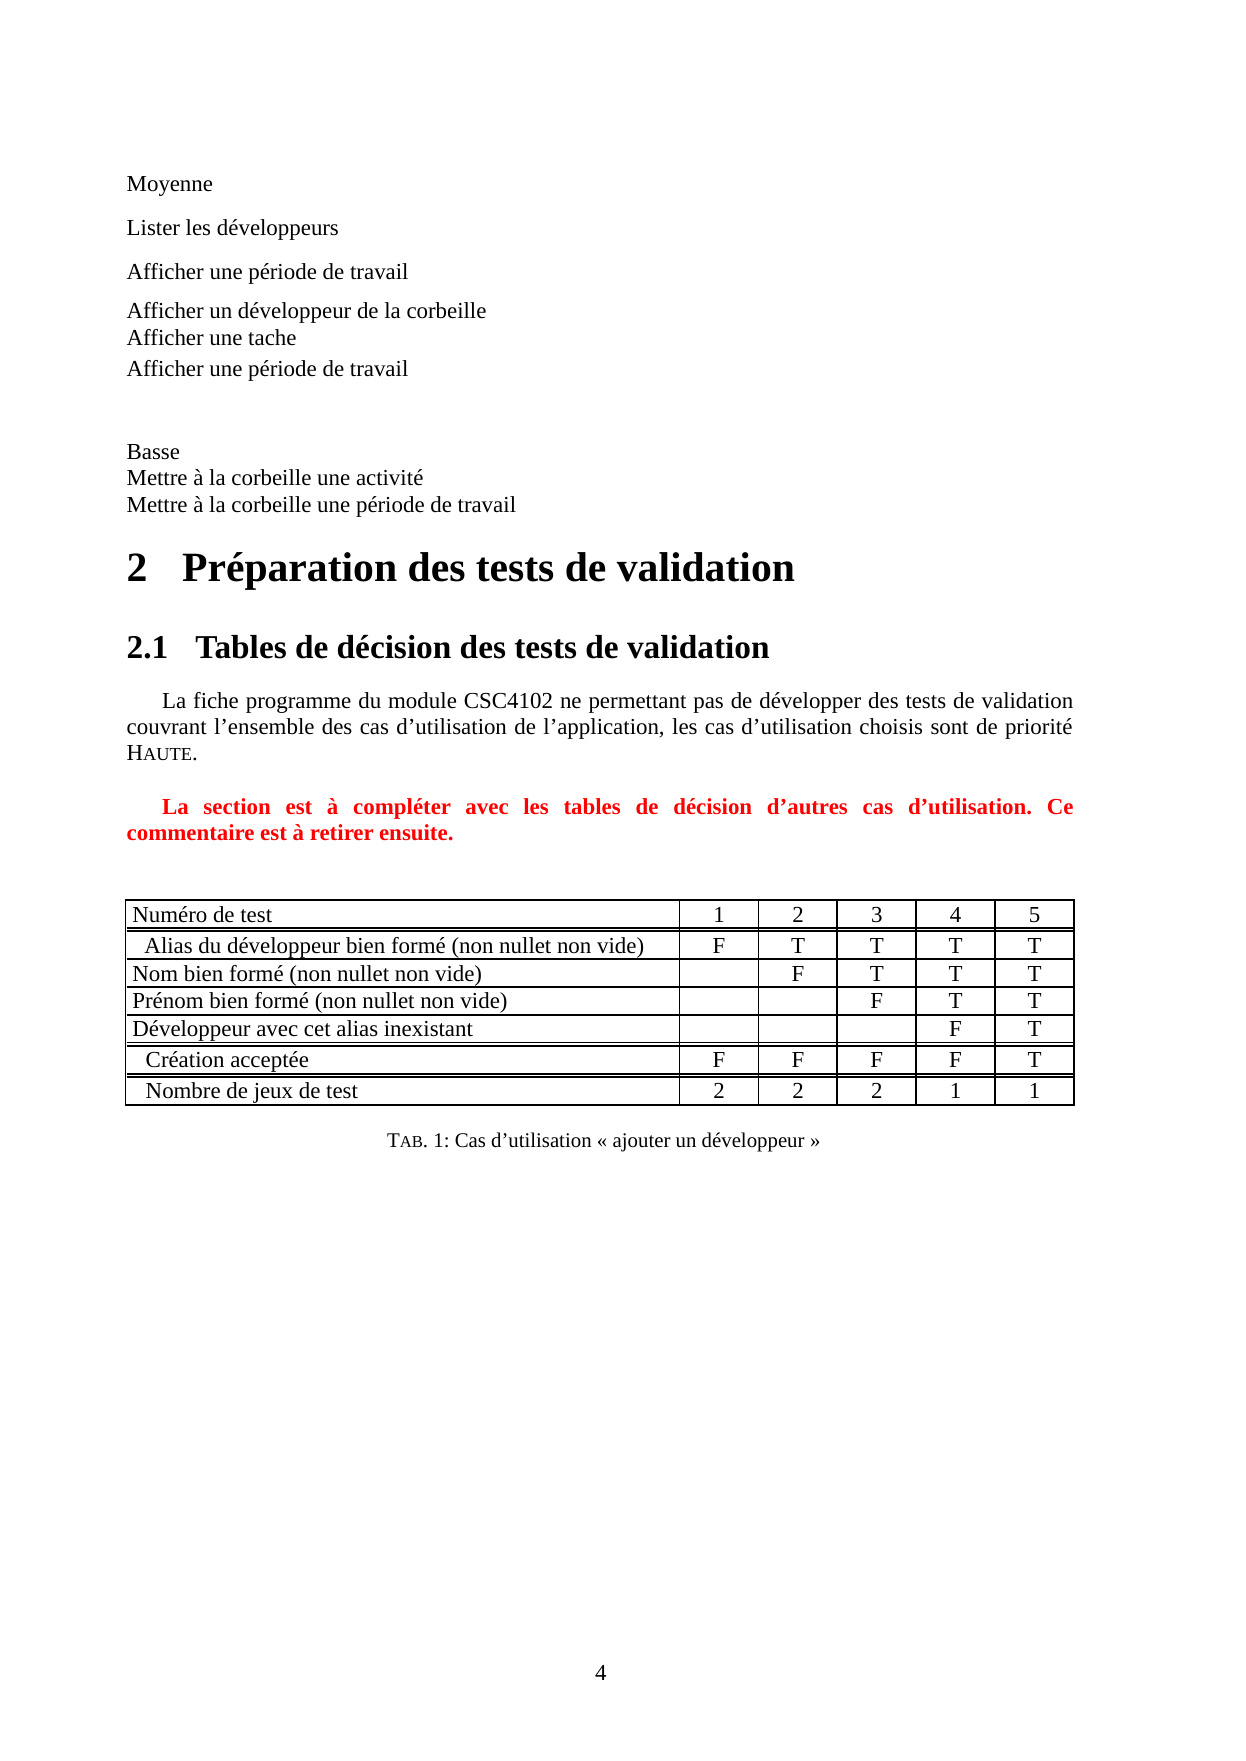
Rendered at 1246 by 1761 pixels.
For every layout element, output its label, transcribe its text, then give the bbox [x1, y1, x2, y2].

table_header 3 [838, 901, 915, 927]
subtitle 2.1 Tables de décision des tests de validation [126, 628, 1075, 666]
table_cell [680, 988, 758, 1014]
table_cell Nombre de jeux de test [126, 1077, 679, 1104]
table_cell F [759, 1047, 836, 1073]
table_cell F [917, 1047, 994, 1073]
table_cell T [917, 960, 994, 986]
table_cell [759, 1016, 836, 1042]
table_cell T [759, 932, 836, 958]
table_cell [680, 960, 758, 986]
table_header Numéro de test [126, 901, 679, 927]
table_cell T [996, 988, 1073, 1014]
table_cell Prénom bien formé (non nullet non vide) [126, 987, 679, 1014]
table_header 4 [917, 901, 994, 927]
table_header 5 [996, 901, 1073, 927]
table_cell T [996, 960, 1073, 986]
text Basse [126, 438, 1075, 464]
text Afficher une période de travail [126, 355, 1075, 382]
table_cell F [838, 988, 915, 1014]
table_cell F [917, 1016, 994, 1042]
table_cell T [996, 1047, 1073, 1073]
list Moyenne [126, 170, 1075, 197]
table_cell 1 [917, 1078, 994, 1104]
table_cell T [996, 1016, 1073, 1042]
list Lister les développeurs [126, 214, 1075, 241]
table_cell [680, 1016, 758, 1042]
table_cell T [996, 932, 1073, 958]
text La fiche programme du module CSC4102 ne permettant pas de développer des tests de validation couvrant l’ensemble des cas d’utilisation de l’application, les cas d’utilisation choisis sont de priorité Haute. [126, 687, 1075, 766]
table_cell Création acceptée [126, 1046, 679, 1073]
table_cell T [838, 960, 915, 986]
table_cell F [680, 932, 758, 958]
table_cell F [759, 960, 836, 986]
table_cell [838, 1016, 915, 1042]
text Afficher une tache [126, 324, 1075, 350]
text Tab. 1: Cas d’utilisation « ajouter un développeur » [126, 1127, 1075, 1153]
table_cell F [838, 1047, 915, 1073]
table_cell F [680, 1047, 758, 1073]
table_cell Développeur avec cet alias inexistant [126, 1015, 679, 1042]
table_cell 2 [838, 1078, 915, 1104]
table_cell [759, 988, 836, 1014]
table_cell Alias du développeur bien formé (non nullet non vide) [126, 931, 679, 958]
subtitle 2 Préparation des tests de validation [126, 542, 1075, 590]
text Mettre à la corbeille une activité [126, 464, 1075, 491]
table_cell 2 [680, 1078, 758, 1104]
table_cell Nom bien formé (non nullet non vide) [126, 959, 679, 986]
table_cell 2 [759, 1078, 836, 1104]
table_header 2 [759, 901, 836, 927]
text Mettre à la corbeille une période de travail [126, 491, 1075, 517]
list Afficher une période de travail [126, 258, 1075, 285]
table_cell T [917, 932, 994, 958]
text Afficher un développeur de la corbeille [126, 297, 1075, 324]
table_cell T [917, 988, 994, 1014]
table_cell T [838, 932, 915, 958]
text La section est à compléter avec les tables de décision d’autres cas d’utilisation. Ce commentaire est à retirer ensuite. [126, 793, 1075, 846]
table_header 1 [680, 901, 758, 927]
table_cell 1 [996, 1078, 1073, 1104]
